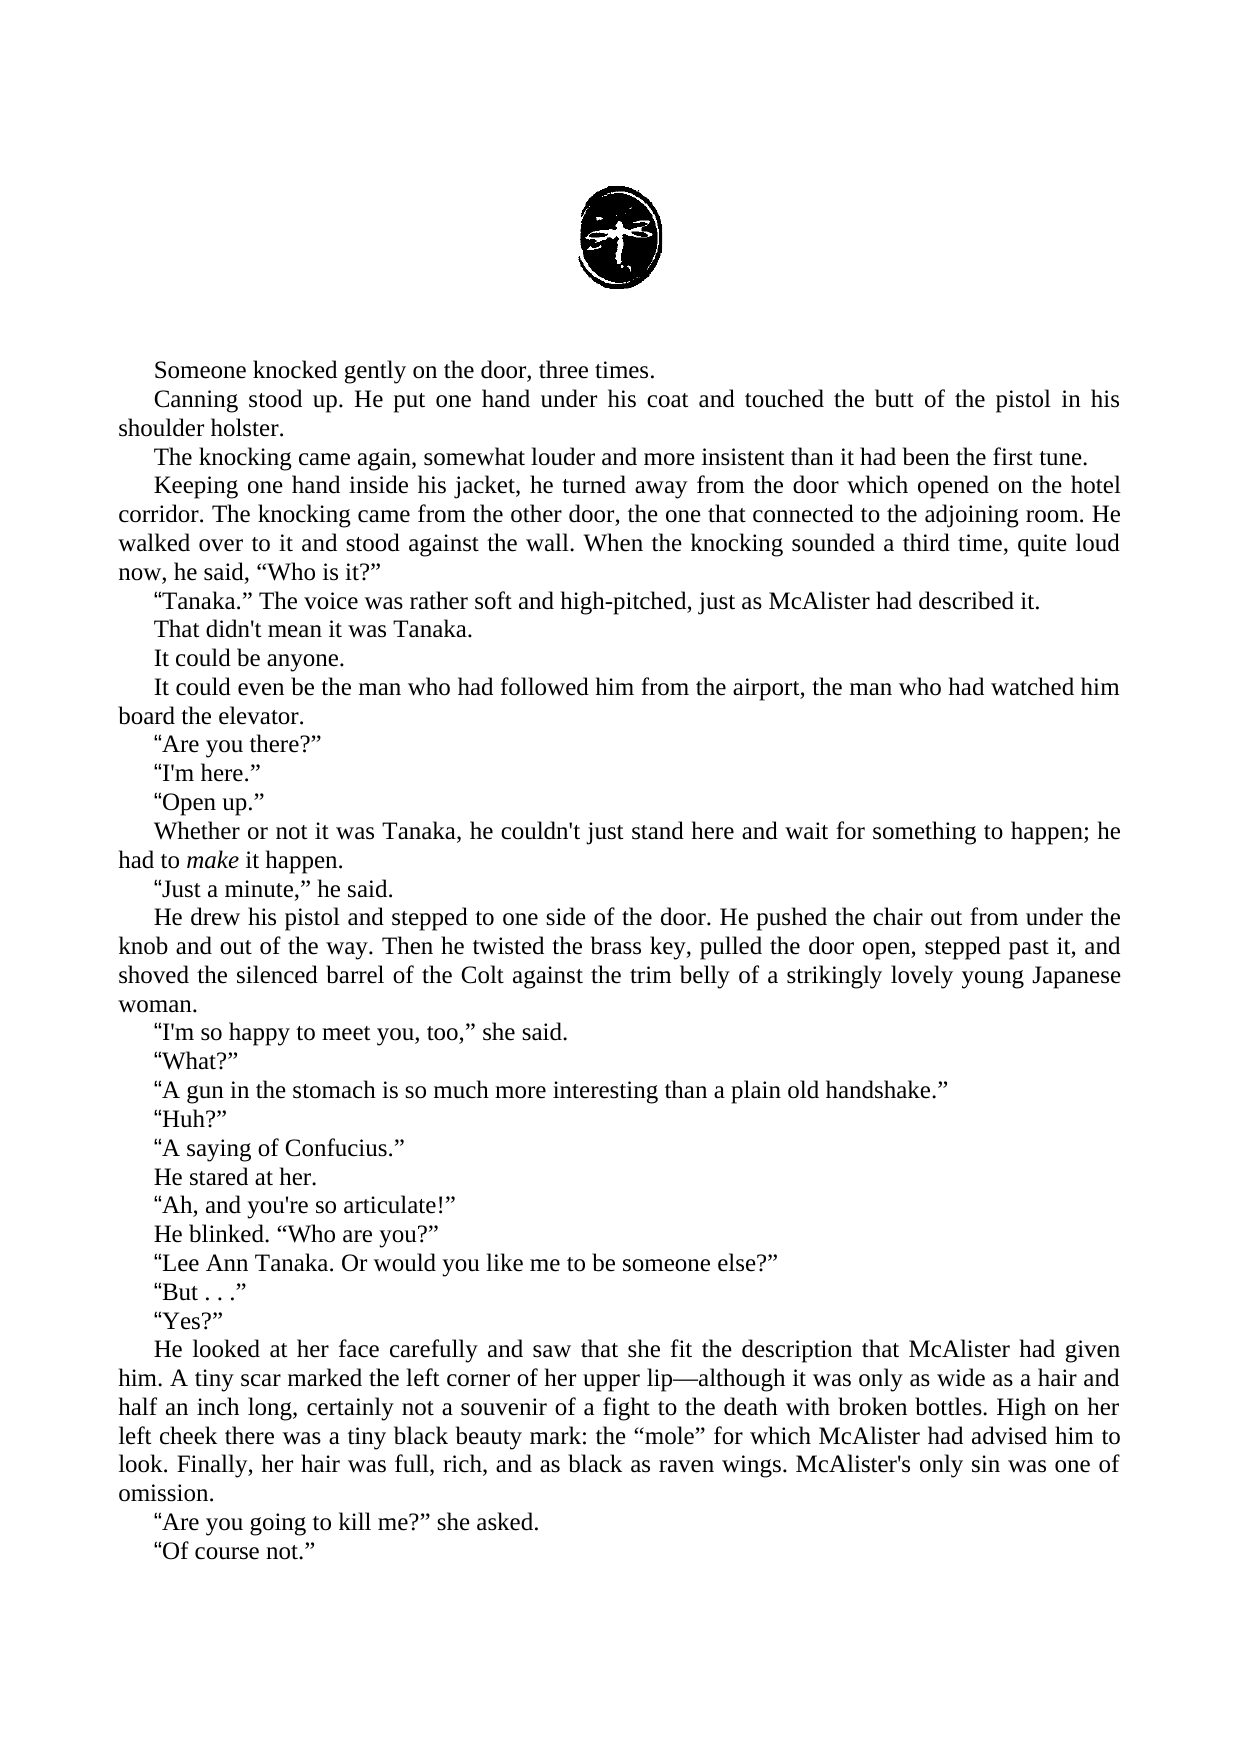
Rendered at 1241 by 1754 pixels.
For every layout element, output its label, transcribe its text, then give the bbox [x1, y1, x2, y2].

text Someone knocked gently on the door, three times. [118, 356, 1122, 384]
text He stared at her. [118, 1162, 1122, 1190]
text “Open up.” [118, 787, 1122, 816]
text “I'm so happy to meet you, too,” she said. [118, 1017, 1122, 1046]
text Keeping one hand inside his jacket, he turned away from the door which opened on the hotel corridor. The knocking came from the other door, the one that connected to the adjoining room. He walked over to it and stood against the wall. When the knocking sounded a third time, quite loud now, he said, “Who is it?” [118, 471, 1122, 586]
text “Ah, and you're so articulate!” [118, 1190, 1122, 1219]
text “Huh?” [118, 1104, 1122, 1133]
picture [578, 186, 663, 289]
text “Yes?” [118, 1306, 1122, 1334]
text Whether or not it was Tanaka, he couldn't just stand here and wait for something to happen; he had to make it happen. [118, 816, 1122, 873]
text “What?” [118, 1046, 1122, 1075]
text “Are you going to kill me?” she asked. [118, 1507, 1122, 1536]
text “Lee Ann Tanaka. Or would you like me to be someone else?” [118, 1248, 1122, 1277]
text Canning stood up. He put one hand under his coat and touched the butt of the pistol in his shoulder holster. [118, 384, 1122, 442]
text “Tanaka.” The voice was rather soft and high-pitched, just as McAlister had described it. [118, 586, 1122, 614]
text The knocking came again, somewhat louder and more insistent than it had been the first tune. [118, 442, 1122, 471]
text It could even be the man who had followed him from the airport, the man who had watched him board the elevator. [118, 672, 1122, 729]
text “A saying of Confucius.” [118, 1133, 1122, 1162]
text It could be anyone. [118, 643, 1122, 672]
text That didn't mean it was Tanaka. [118, 614, 1122, 643]
text He drew his pistol and stepped to one side of the door. He pushed the chair out from under the knob and out of the way. Then he twisted the brass key, pulled the door open, stepped past it, and shoved the silenced barrel of the Colt against the trim belly of a strikingly lovely young Japanese woman. [118, 902, 1122, 1017]
text “I'm here.” [118, 758, 1122, 787]
text “Are you there?” [118, 729, 1122, 758]
text He looked at her face carefully and saw that she fit the description that McAlister had given him. A tiny scar marked the left corner of her upper lip—although it was only as wide as a hair and half an inch long, certainly not a souvenir of a fight to the death with broken bottles. High on her left cheek there was a tiny black beauty mark: the “mole” for which McAlister had advised him to look. Finally, her hair was full, rich, and as black as raven wings. McAlister's only sin was one of omission. [118, 1334, 1122, 1507]
text “Of course not.” [118, 1536, 1122, 1565]
text “But . . .” [118, 1277, 1122, 1306]
text He blinked. “Who are you?” [118, 1219, 1122, 1248]
text “A gun in the stomach is so much more interesting than a plain old handshake.” [118, 1075, 1122, 1104]
text “Just a minute,” he said. [118, 873, 1122, 902]
